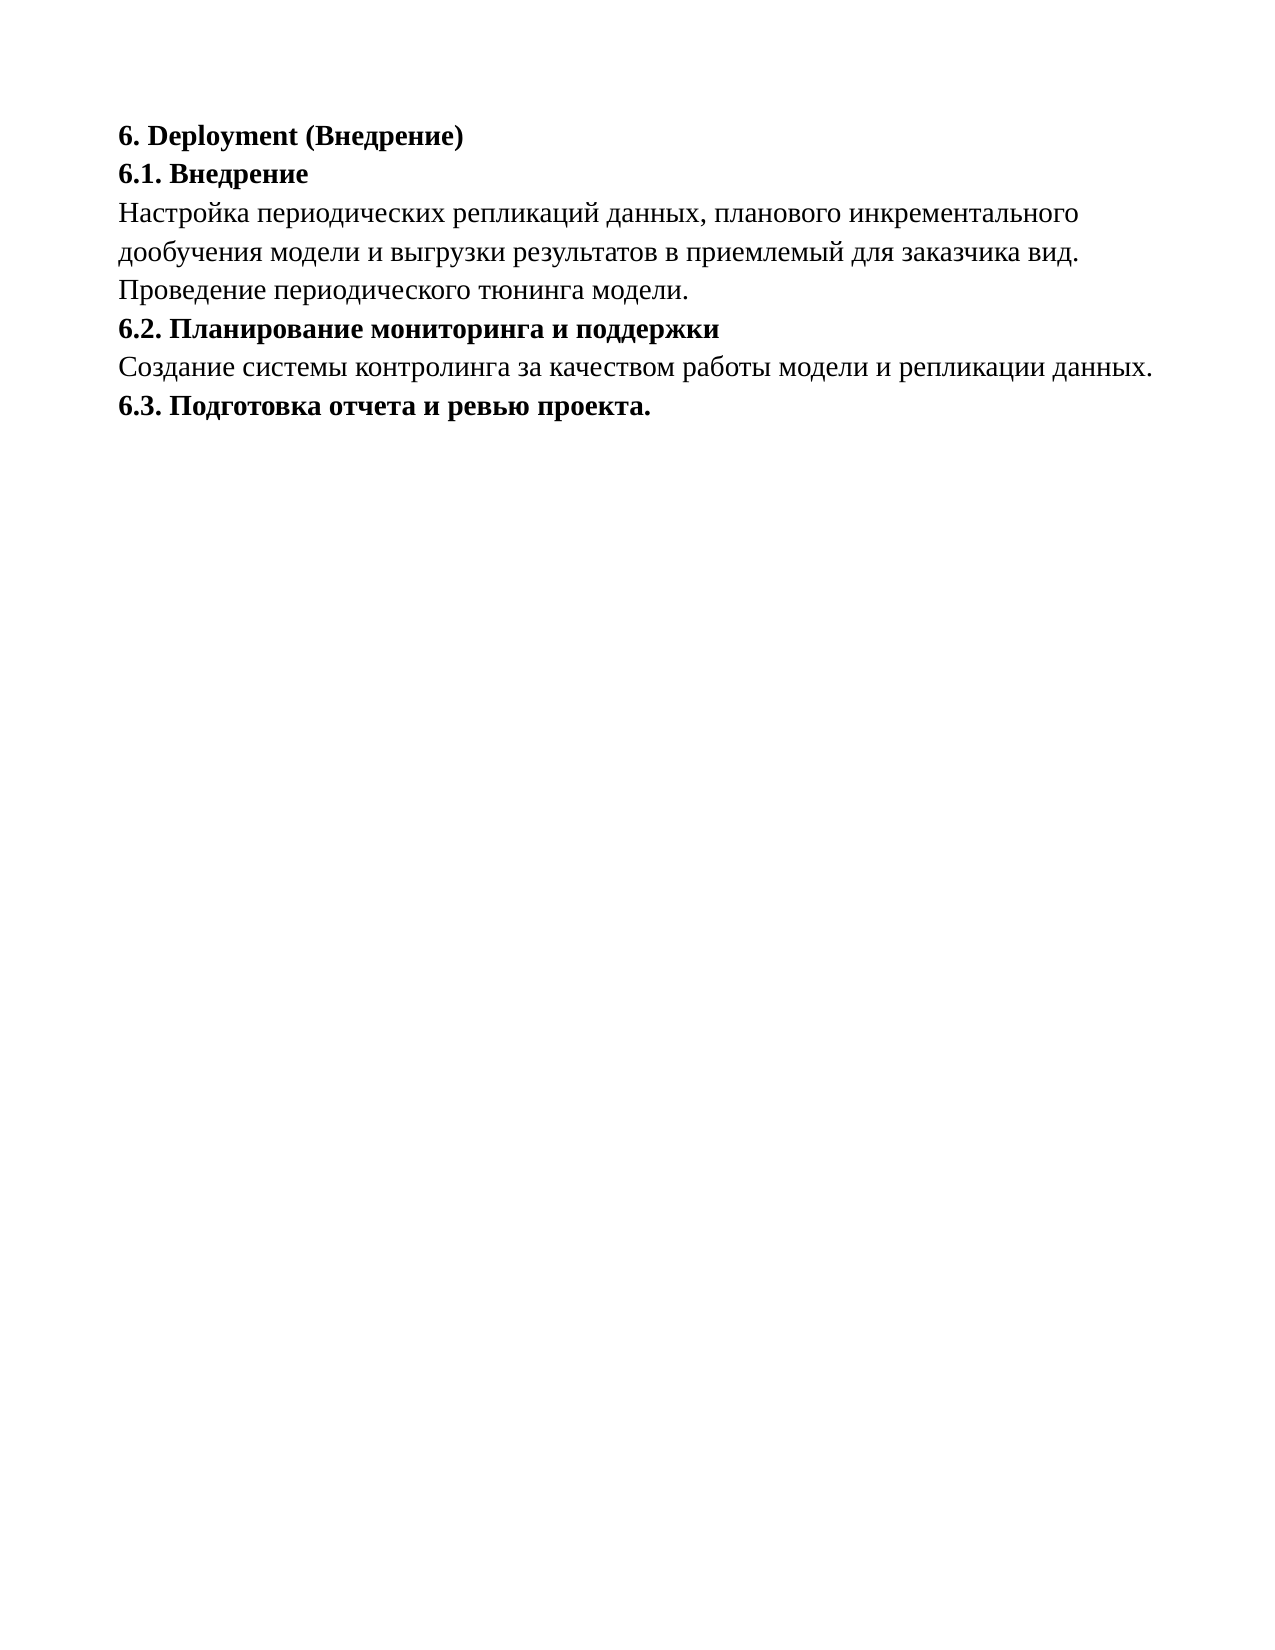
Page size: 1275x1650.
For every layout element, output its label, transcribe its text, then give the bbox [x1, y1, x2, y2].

subtitle 6. Deployment (Внедрение) [118, 118, 1157, 152]
text Настройка периодических репликаций данных, планового инкрементального дообучения модели и выгрузки результатов в приемлемый для заказчика вид. [118, 195, 1157, 267]
subtitle 6.2. Планирование мониторинга и поддержки [118, 311, 1157, 344]
subtitle 6.1. Внедрение [118, 157, 1157, 190]
text Создание системы контролинга за качеством работы модели и репликации данных. [118, 349, 1157, 383]
text Проведение периодического тюнинга модели. [118, 272, 1157, 306]
subtitle 6.3. Подготовка отчета и ревью проекта. [118, 388, 1157, 421]
